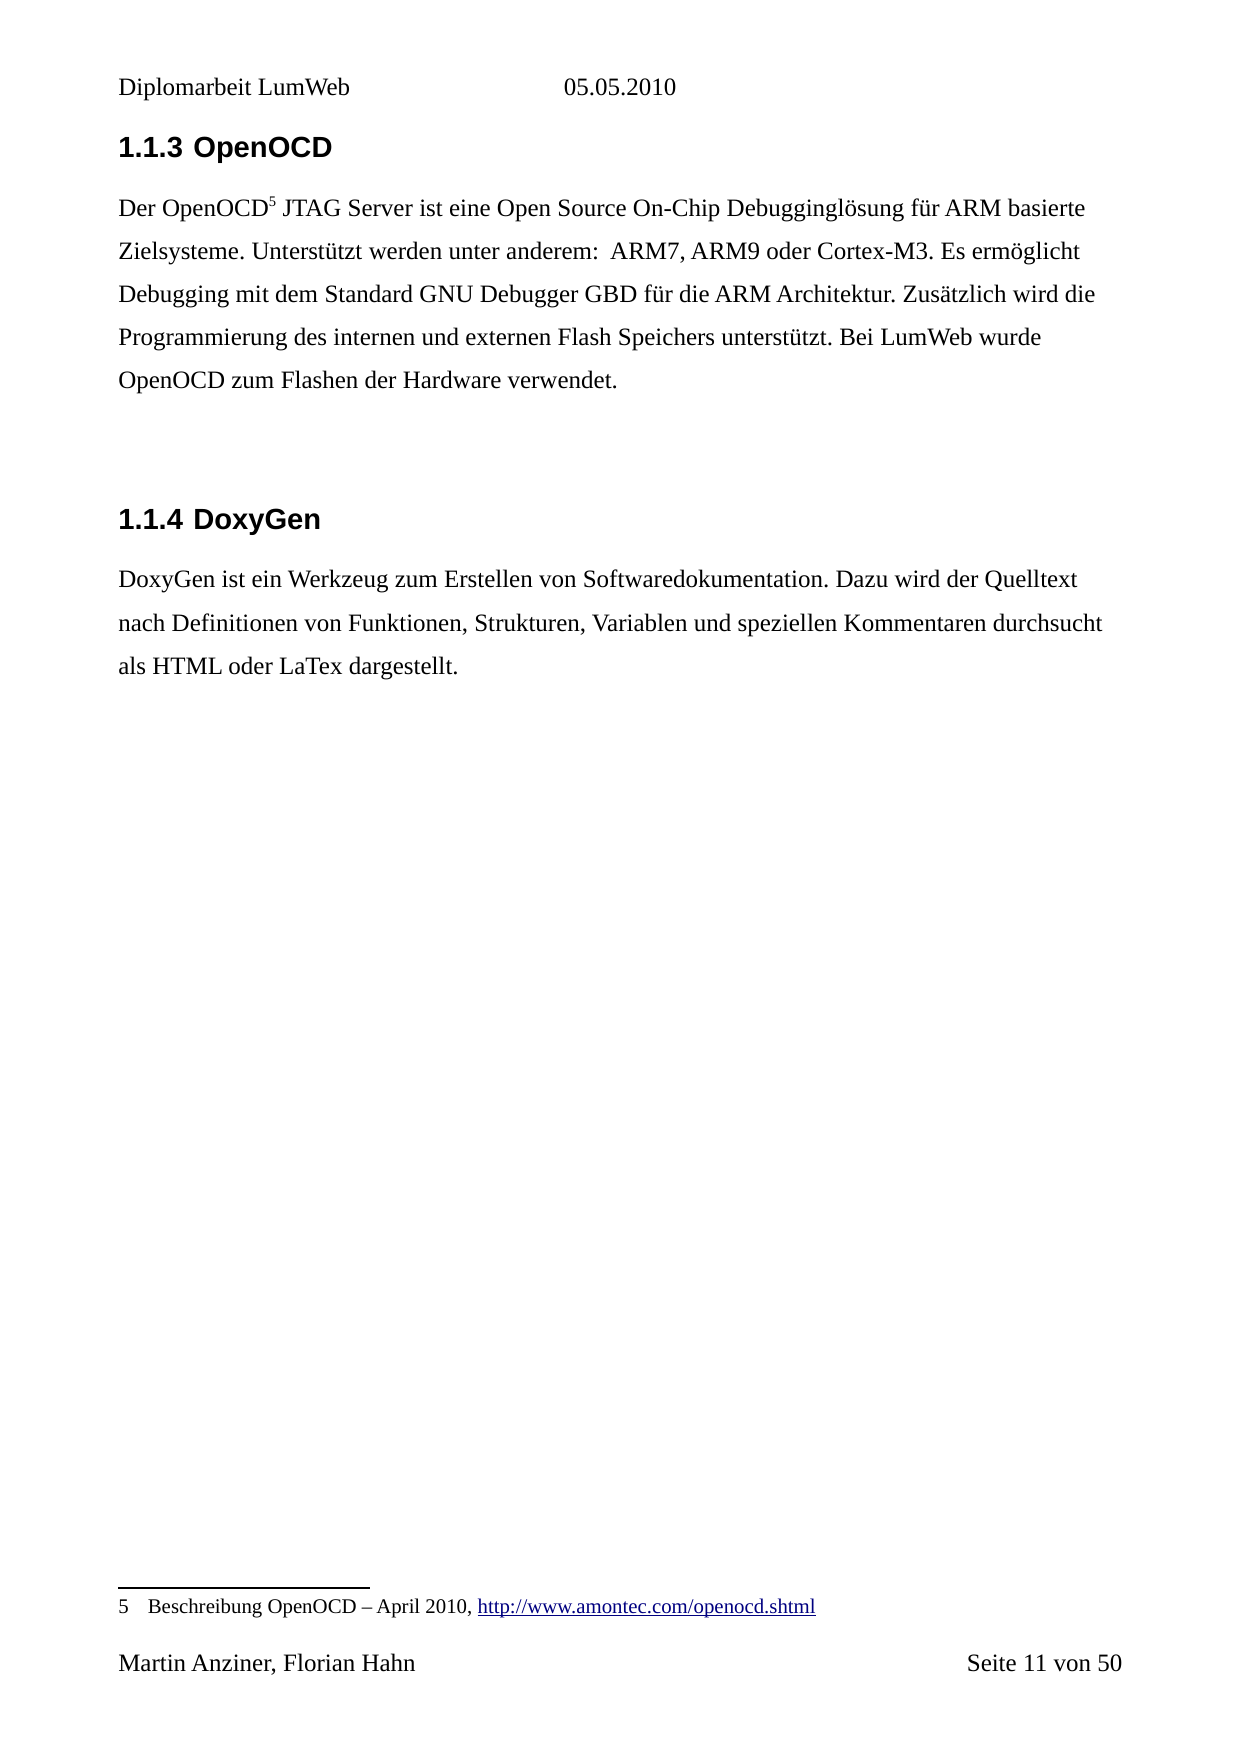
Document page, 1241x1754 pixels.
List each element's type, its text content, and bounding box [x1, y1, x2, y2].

text DoxyGen ist ein Werkzeug zum Erstellen von Softwaredokumentation. Dazu wird der Quelltext nach Definitionen von Funktionen, Strukturen, Variablen und speziellen Kommentaren durchsucht als HTML oder LaTex dargestellt. [118, 564, 1122, 679]
text Der OpenOCD JTAG Server ist eine Open Source On-Chip Debugginglösung für ARM basierte Zielsysteme. Unterstützt werden unter anderem: ARM7, ARM9 oder Cortex-M3. Es ermöglicht Debugging mit dem Standard GNU Debugger GBD für die ARM Architektur. Zusätzlich wird die Programmierung des internen und externen Flash Speichers unterstützt. Bei LumWeb wurde OpenOCD zum Flashen der Hardware verwendet. [118, 193, 1122, 394]
subtitle DoxyGen [118, 502, 1122, 535]
text Beschreibung OpenOCD – April 2010, http://www.amontec.com/openocd.shtml [118, 1594, 1122, 1618]
subtitle OpenOCD [118, 130, 1122, 164]
